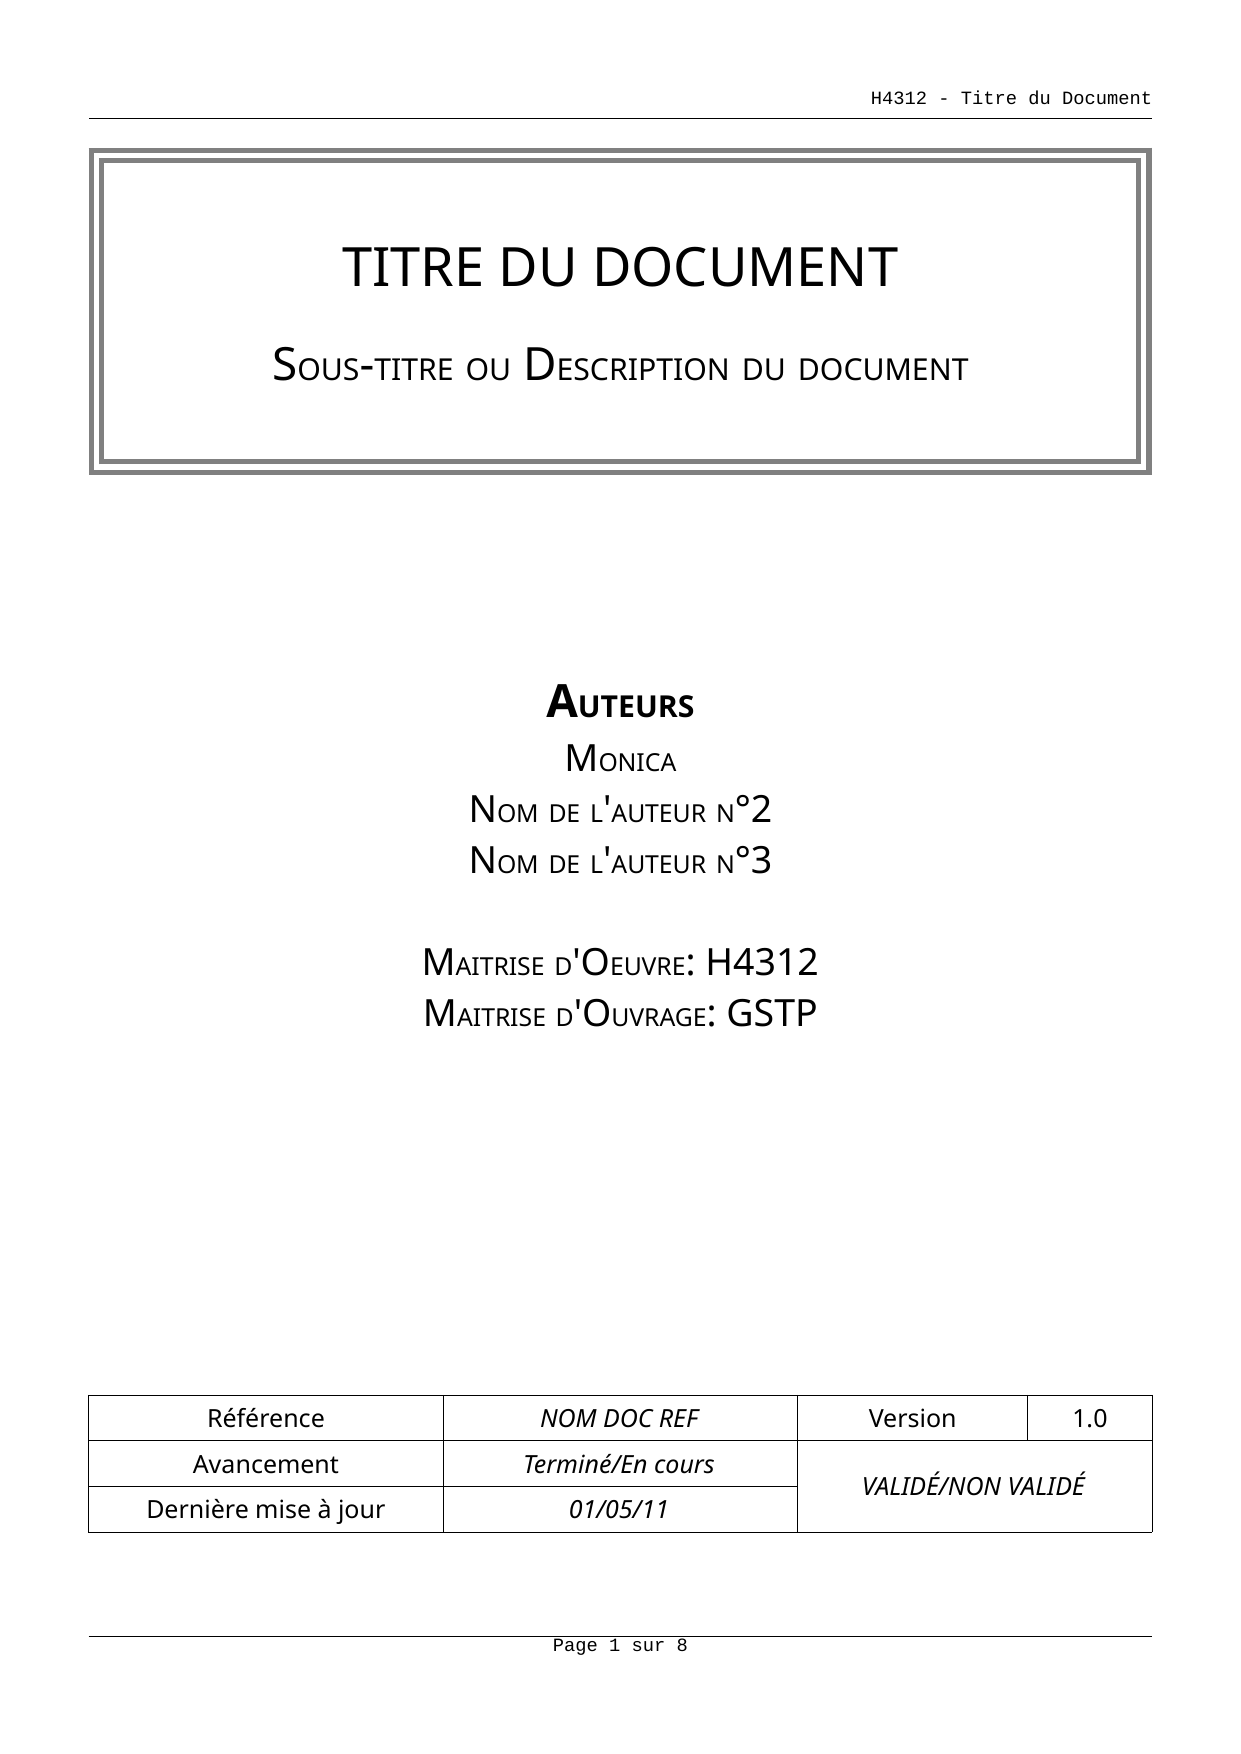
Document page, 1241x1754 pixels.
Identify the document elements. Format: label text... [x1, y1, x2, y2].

table_cell VALIDÉ/NON VALIDÉ [798, 1441, 1152, 1532]
text Titre du Document [104, 210, 1136, 302]
table_header Version [798, 1396, 1027, 1440]
table_header 1.0 [1028, 1396, 1152, 1440]
table_cell 01/05/11 [444, 1487, 797, 1532]
text Monica [88, 731, 1152, 782]
table_cell Terminé/En cours [444, 1441, 797, 1486]
text Nom de l'auteur n°2 [88, 782, 1152, 833]
text Nom de l'auteur n°3 [88, 833, 1152, 884]
table_header Référence [89, 1396, 443, 1440]
text Maitrise d'Oeuvre: H4312 [88, 935, 1152, 986]
text [1141, 210, 1146, 302]
table_header NOM DOC REF [444, 1396, 797, 1440]
text Maitrise d'Ouvrage: GSTP [88, 986, 1152, 1037]
text Sous-titre ou Description du document [104, 313, 1136, 376]
table_cell Dernière mise à jour [89, 1487, 443, 1532]
text [94, 210, 99, 302]
text Auteurs [88, 669, 1152, 731]
table_cell Avancement [89, 1441, 443, 1486]
